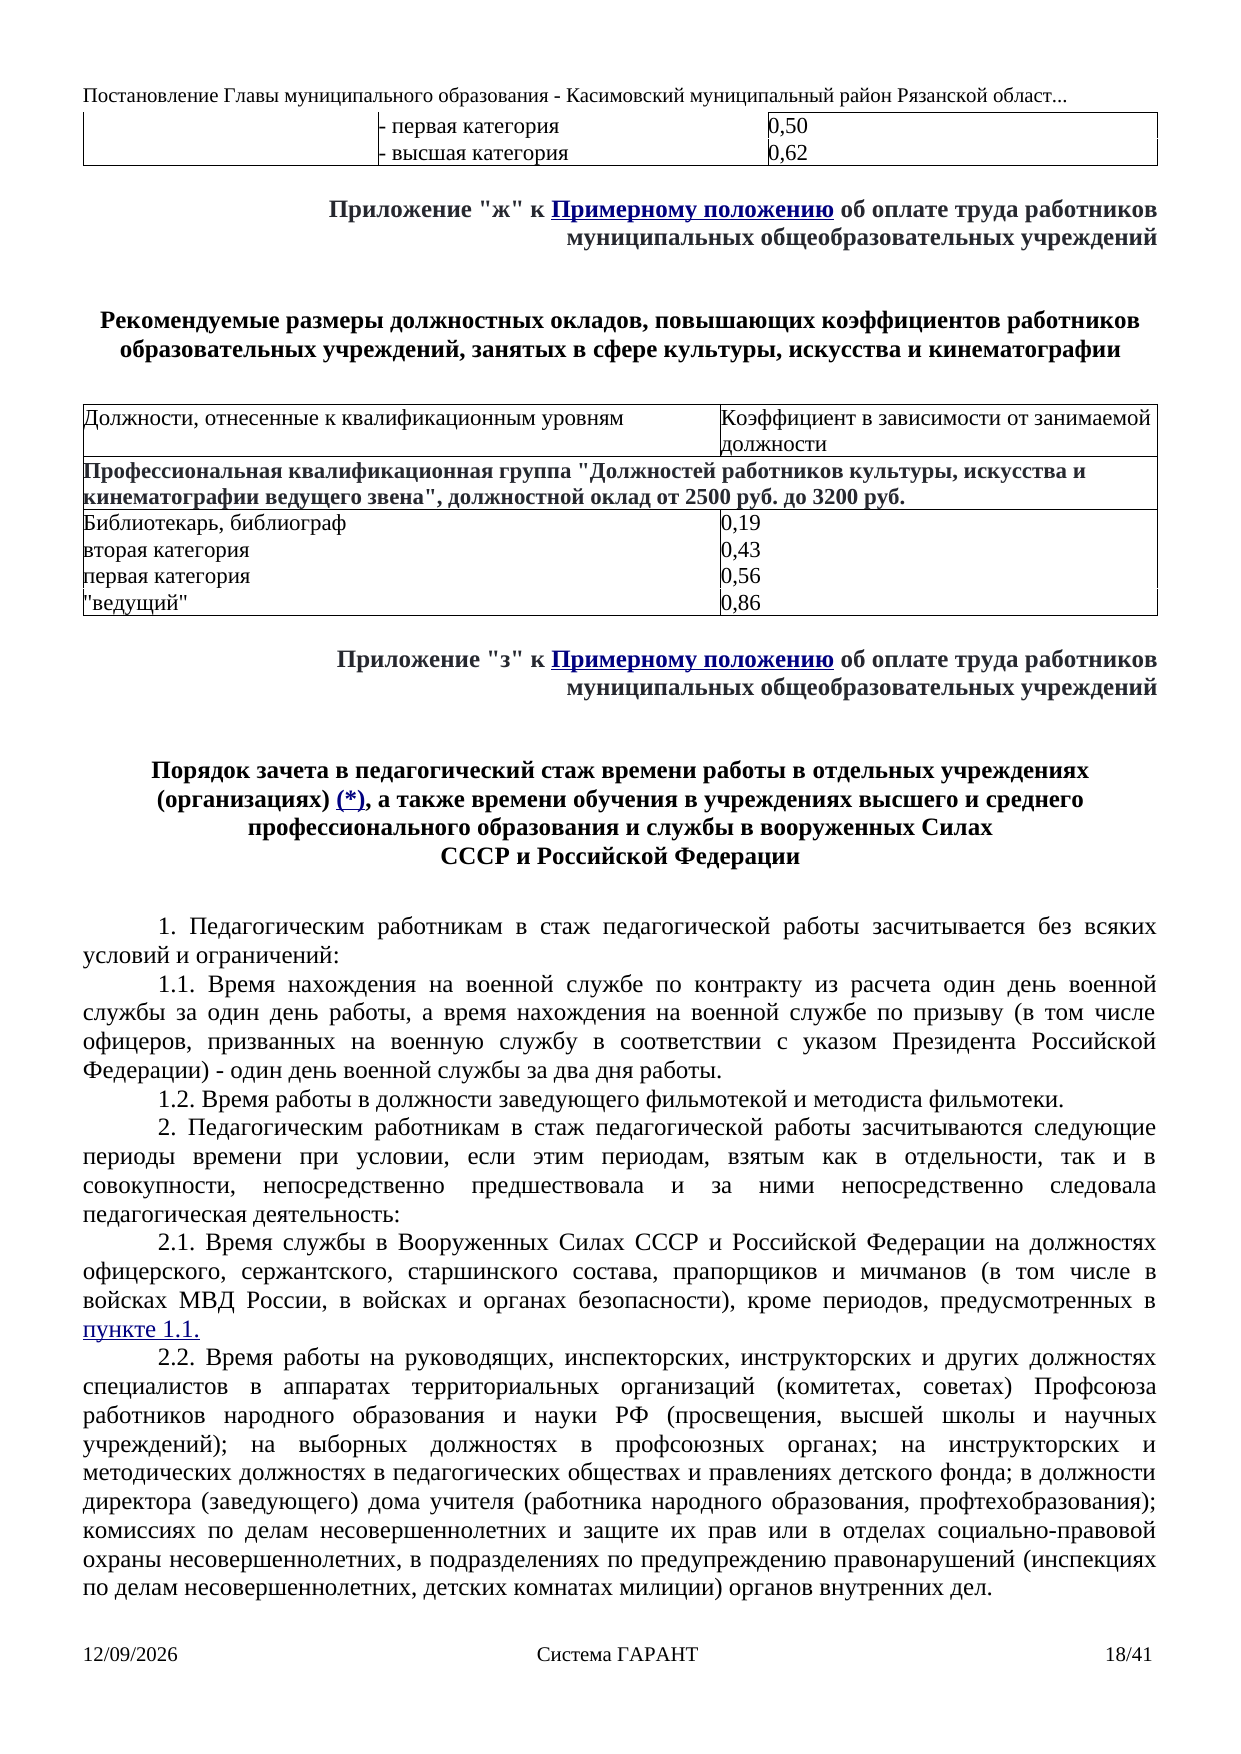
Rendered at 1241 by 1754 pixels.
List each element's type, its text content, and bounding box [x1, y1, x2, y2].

text 2.2. Время работы на руководящих, инспекторских, инструкторских и других должностях специалистов в аппаратах территориальных организаций (комитетах, советах) Профсоюза работников народного образования и науки РФ (просвещения, высшей школы и научных учреждений); на выборных должностях в профсоюзных органах; на инструкторских и методических должностях в педагогических обществах и правлениях детского фонда; в должности директора (заведующего) дома учителя (работника народного образования, профтехобразования); комиссиях по делам несовершеннолетних и защите их прав или в отделах социально-правовой охраны несовершеннолетних, в подразделениях по предупреждению правонарушений (инспекциях по делам несовершеннолетних, детских комнатах милиции) органов внутренних дел. [83, 1342, 1157, 1601]
text 2.1. Время службы в Вооруженных Силах СССР и Российской Федерации на должностях офицерского, сержантского, старшинского состава, прапорщиков и мичманов (в том числе в войсках МВД России, в войсках и органах безопасности), кроме периодов, предусмотренных в пункте 1.1. [83, 1227, 1157, 1342]
table_cell первая категория [84, 562, 720, 588]
table_header Должности, отнесенные к квалификационным уровням [84, 405, 720, 456]
table_cell 0,86 [721, 589, 1157, 615]
text 1.2. Время работы в должности заведующего фильмотекой и методиста фильмотеки. [83, 1084, 1157, 1112]
table_cell - первая категория [379, 112, 768, 138]
table_cell 0,62 [769, 139, 1157, 165]
table_cell вторая категория [84, 536, 720, 562]
text Приложение "з" к Примерному положению об оплате труда работников муниципальных общеобразовательных учреждений [83, 644, 1157, 701]
table_cell 0,19 [721, 510, 1157, 536]
text 1. Педагогическим работникам в стаж педагогической работы засчитывается без всяких условий и ограничений: [83, 911, 1157, 969]
table_header Коэффициент в зависимости от занимаемой должности [721, 405, 1157, 456]
table_cell - высшая категория [379, 139, 768, 165]
table_cell 0,56 [721, 562, 1157, 588]
table_cell 0,43 [721, 536, 1157, 562]
text Приложение "ж" к Примерному положению об оплате труда работников муниципальных общеобразовательных учреждений [83, 194, 1157, 251]
table_cell Библиотекарь, библиограф [84, 510, 720, 536]
subtitle Порядок зачета в педагогический стаж времени работы в отдельных учреждениях (организациях) (*), а также времени обучения в учреждениях высшего и среднего профессионального образования и службы в вооруженных Силах СССР и Российской Федерации [83, 755, 1157, 870]
table_cell "ведущий" [84, 589, 720, 615]
text 1.1. Время нахождения на военной службе по контракту из расчета один день военной службы за один день работы, а время нахождения на военной службе по призыву (в том числе офицеров, призванных на военную службу в соответствии с указом Президента Российской Федерации) - один день военной службы за два дня работы. [83, 969, 1157, 1084]
table_cell [84, 112, 378, 165]
table_cell 0,50 [769, 113, 1157, 138]
subtitle Рекомендуемые размеры должностных окладов, повышающих коэффициентов работников образовательных учреждений, занятых в сфере культуры, искусства и кинематографии [83, 305, 1157, 362]
text 2. Педагогическим работникам в стаж педагогической работы засчитываются следующие периоды времени при условии, если этим периодам, взятым как в отдельности, так и в совокупности, непосредственно предшествовала и за ними непосредственно следовала педагогическая деятельность: [83, 1112, 1157, 1227]
table_cell Профессиональная квалификационная группа "Должностей работников культуры, искусства и кинематографии ведущего звена", должностной оклад от 2500 руб. до 3200 руб. [84, 457, 1157, 509]
